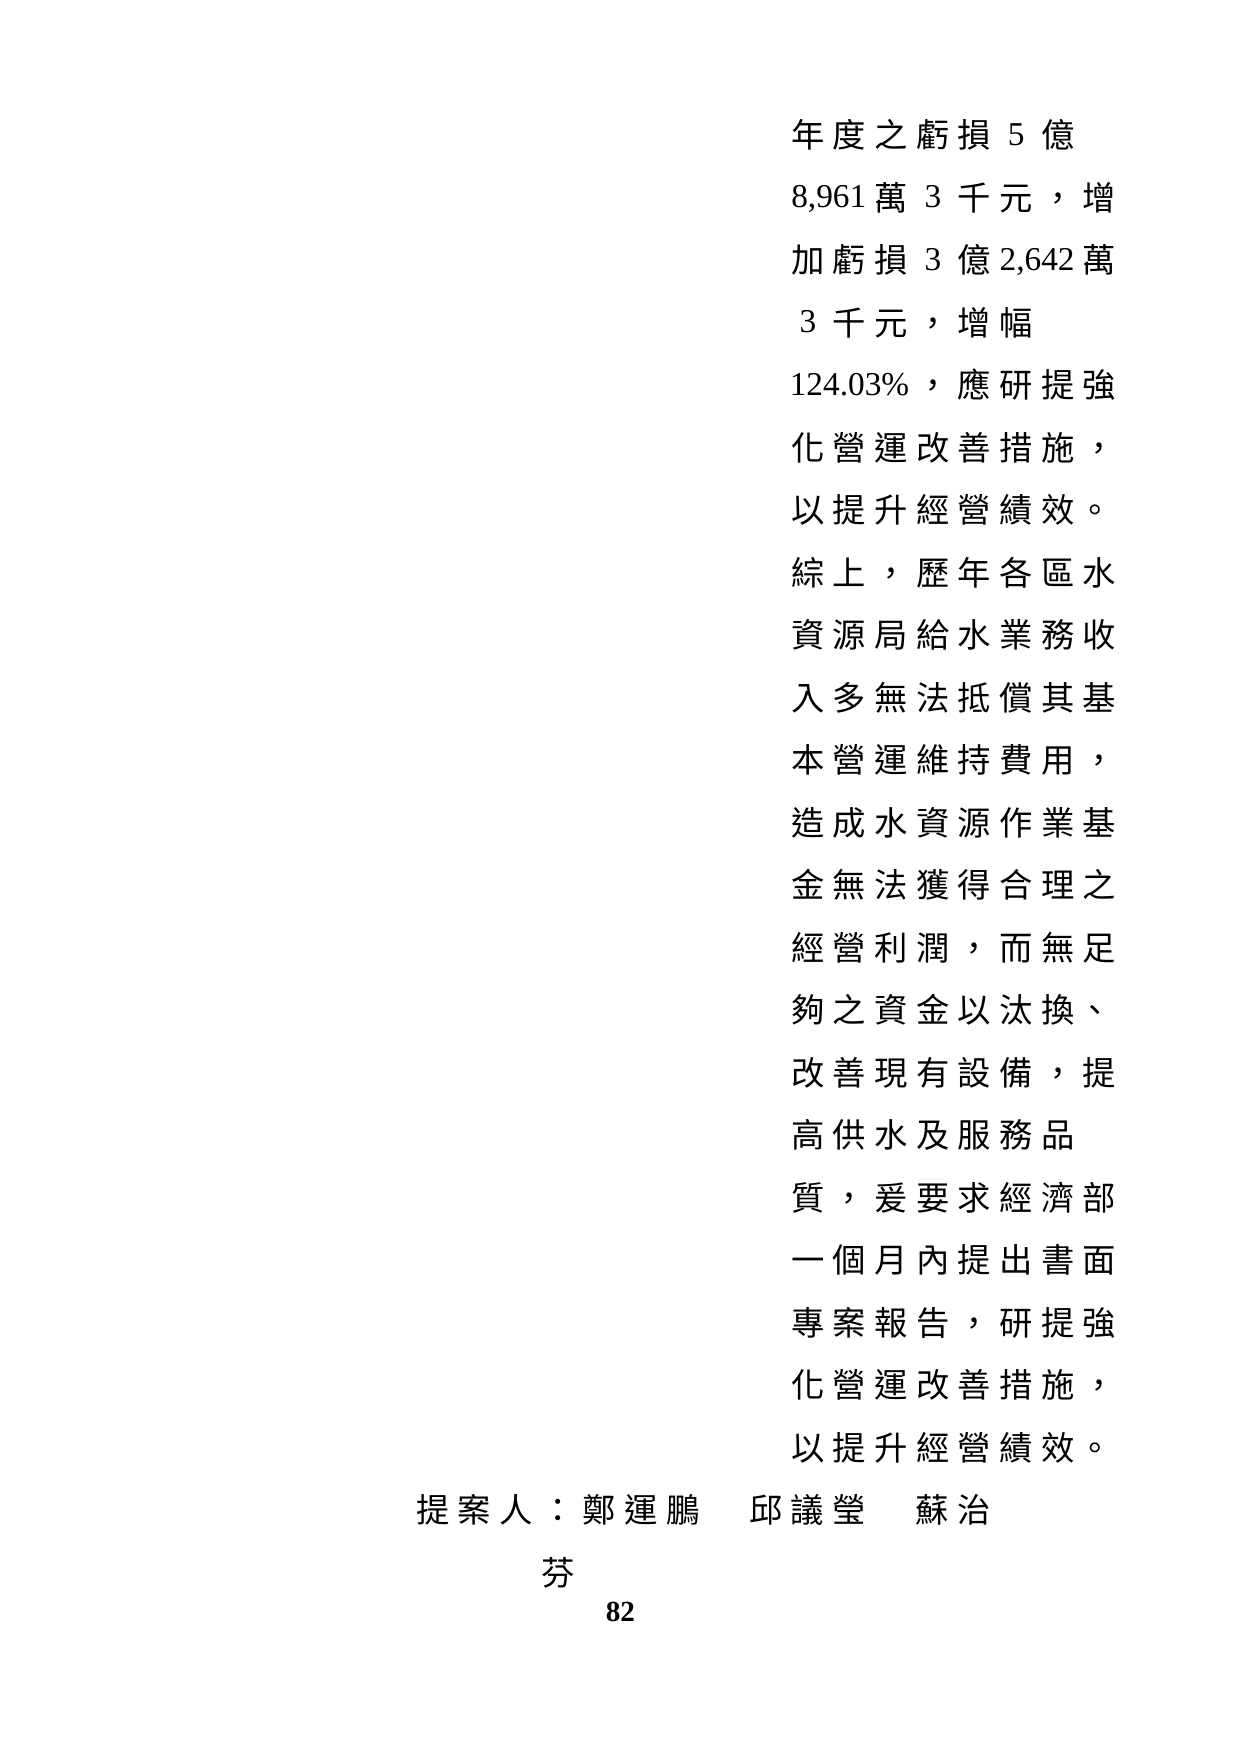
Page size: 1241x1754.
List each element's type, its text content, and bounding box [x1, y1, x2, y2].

list 年度之虧損5億8,961萬3千元，增加虧損3億2,642萬3千元，增幅124.03%，應研提強化營運改善措施，以提升經營績效。綜上，歷年各區水資源局給水業務收入多無法抵償其基本營運維持費用，造成水資源作業基金無法獲得合理之經營利潤，而無足夠之資金以汰換、改善現有設備，提高供水及服務品質，爰要求經濟部一個月內提出書面專案報告，研提強化營運改善措施，以提升經營績效。 [409, 92, 1120, 1467]
text 提案人：鄭運鵬 邱議瑩 蘇治芬 [397, 1467, 1016, 1592]
